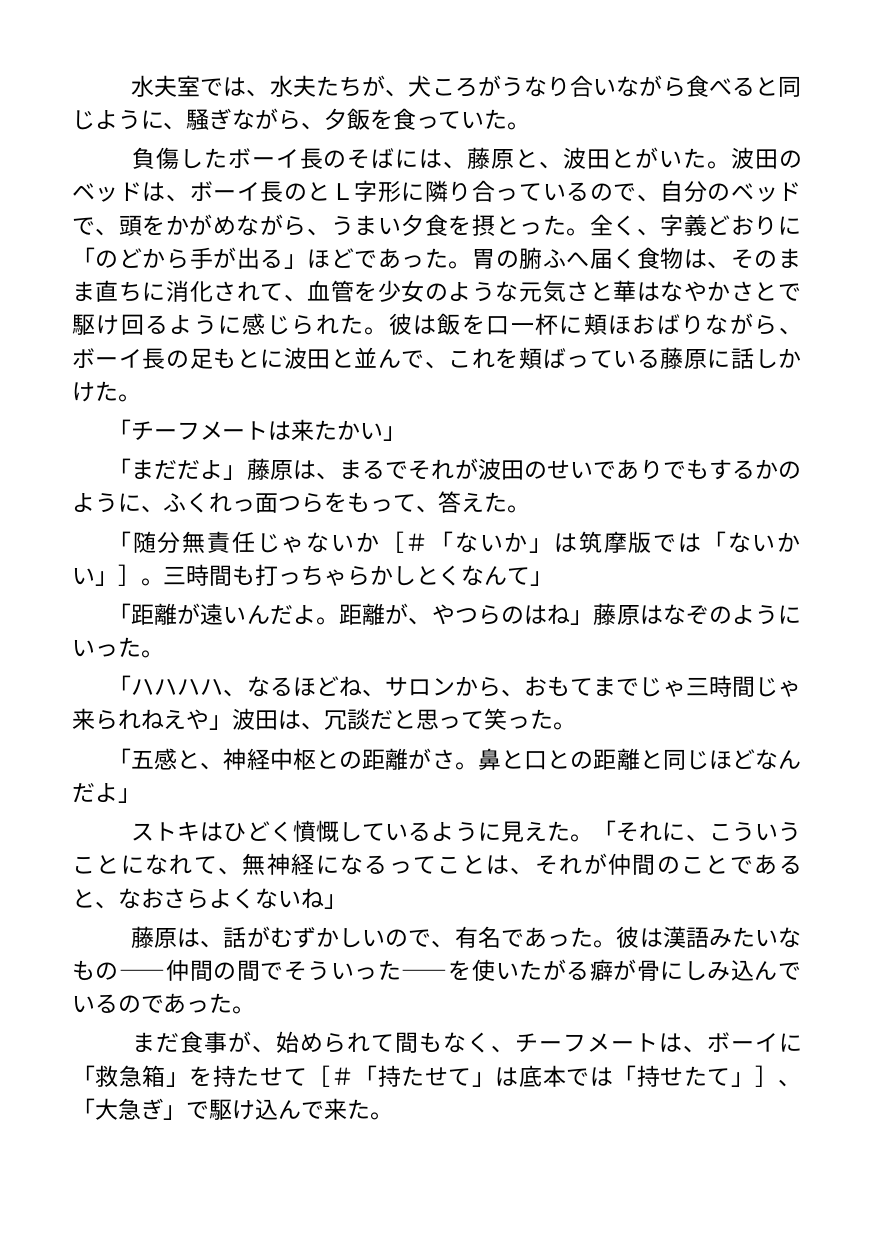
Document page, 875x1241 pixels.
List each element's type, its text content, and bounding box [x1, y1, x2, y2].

text 「随分無責任じゃないか［＃「ないか」は筑摩版では「ないかい」］。三時間も打っちゃらかしとくなんて」 [72, 524, 802, 591]
text 「ハハハハ、なるほどね、サロンから、おもてまでじゃ三時間じゃ来られねえや」波田は、冗談だと思って笑った。 [72, 669, 802, 736]
text 水夫室では、水夫たちが、犬ころがうなり合いながら食べると同じように、騒ぎながら、夕飯を食っていた。 [72, 69, 802, 135]
text 「チーフメートは来たかい」 [72, 413, 802, 446]
text 「五感と、神経中枢との距離がさ。鼻と口との距離と同じほどなんだよ」 [72, 742, 802, 808]
text まだ食事が、始められて間もなく、チーフメートは、ボーイに「救急箱」を持たせて［＃「持たせて」は底本では「持せたて」］、「大急ぎ」で駆け込んで来た。 [72, 1025, 802, 1125]
text 負傷したボーイ長のそばには、藤原と、波田とがいた。波田のベッドは、ボーイ長のとＬ字形に隣り合っているので、自分のベッドで、頭をかがめながら、うまい夕食を摂とった。全く、字義どおりに「のどから手が出る」ほどであった。胃の腑ふへ届く食物は、そのまま直ちに消化されて、血管を少女のような元気さと華はなやかさとで駆け回るように感じられた。彼は飯を口一杯に頬ほおばりながら、ボーイ長の足もとに波田と並んで、これを頬ばっている藤原に話しかけた。 [72, 141, 802, 407]
text 「距離が遠いんだよ。距離が、やつらのはね」藤原はなぞのようにいった。 [72, 597, 802, 663]
text ストキはひどく憤慨しているように見えた。「それに、こういうことになれて、無神経になるってことは、それが仲間のことであると、なおさらよくないね」 [72, 814, 802, 914]
text 藤原は、話がむずかしいので、有名であった。彼は漢語みたいなもの――仲間の間でそういった――を使いたがる癖が骨にしみ込んでいるのであった。 [72, 919, 802, 1019]
text 「まだだよ」藤原は、まるでそれが波田のせいでありでもするかのように、ふくれっ面つらをもって、答えた。 [72, 452, 802, 518]
